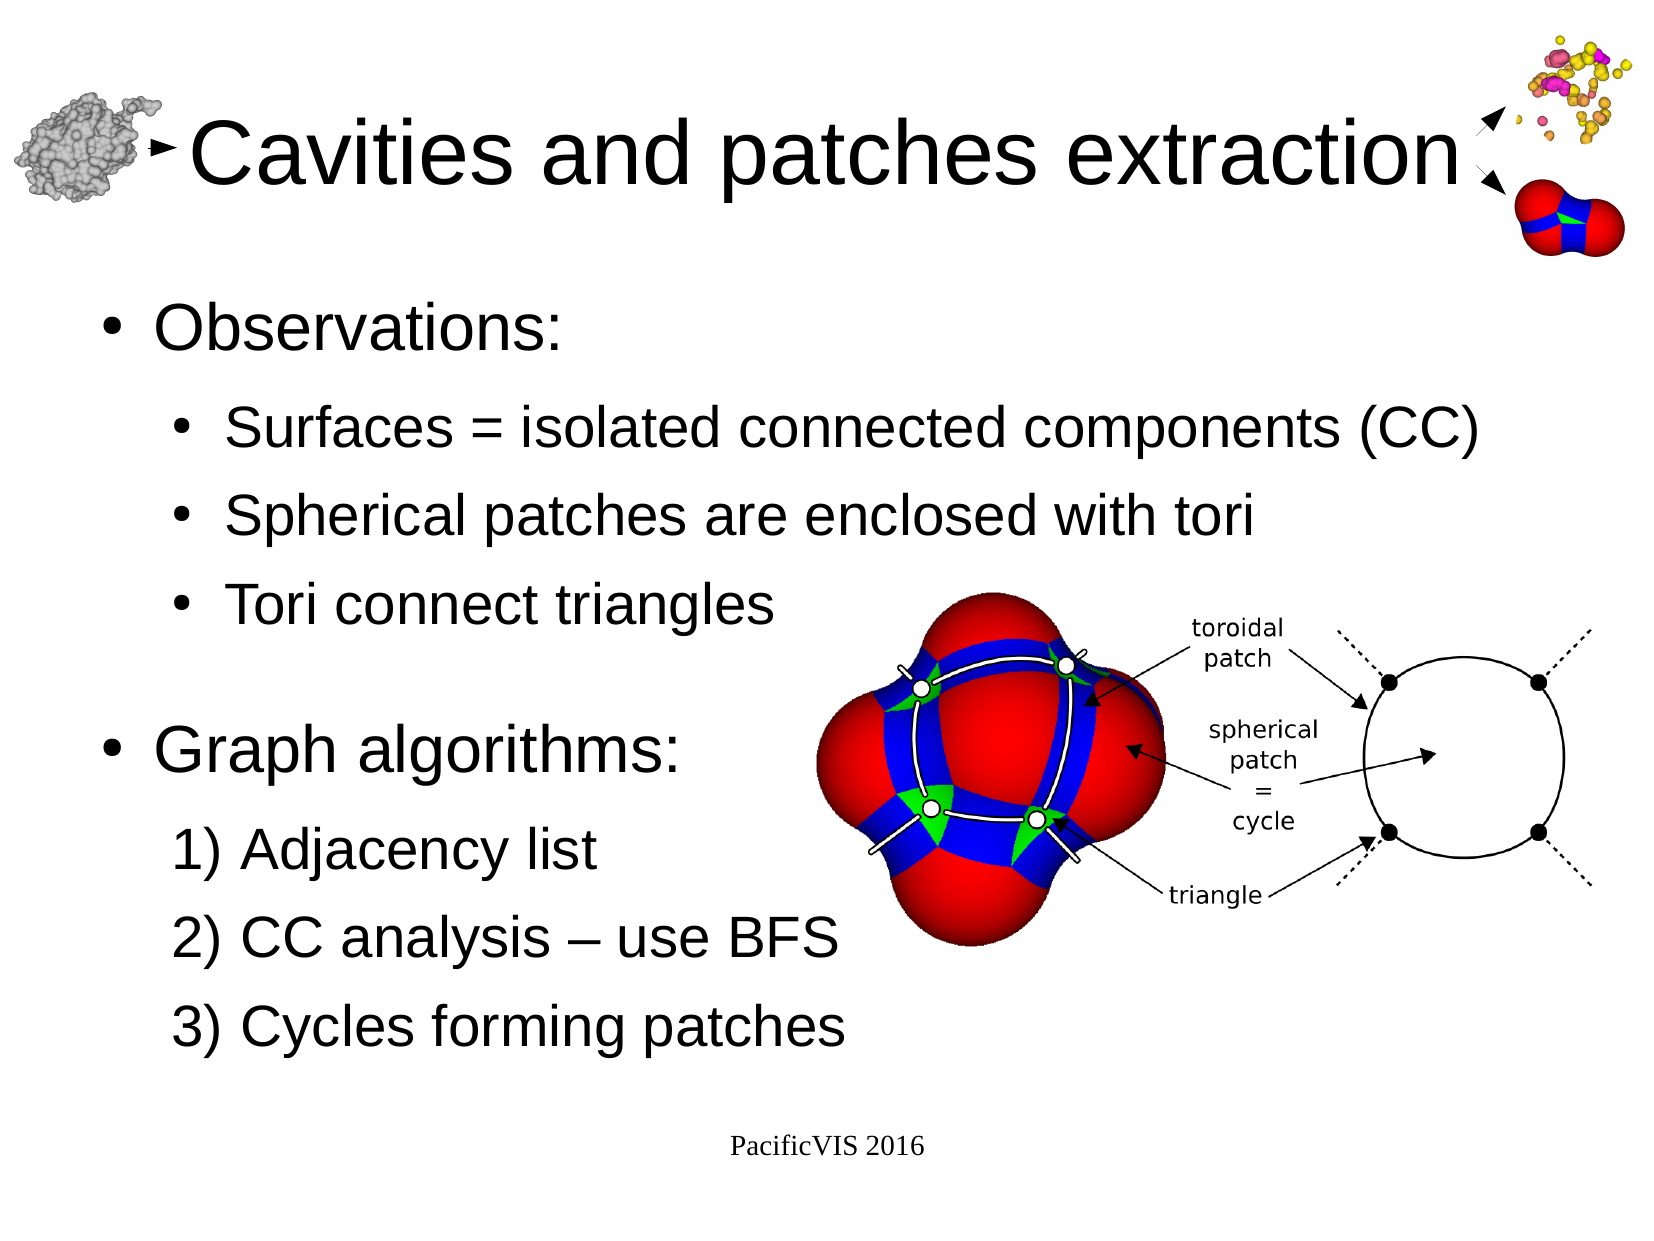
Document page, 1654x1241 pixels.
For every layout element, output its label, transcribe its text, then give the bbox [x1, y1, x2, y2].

list Observations: Surfaces = isolated connected components (CC) Spherical patches are enclosed with tori Tori connect triangles Graph algorithms: Adjacency list CC analysis – use BFS Cycles forming patches [82, 290, 1571, 1109]
picture [10, 88, 166, 207]
picture [1512, 32, 1636, 148]
picture [1571, 590, 1595, 949]
picture [1510, 175, 1629, 261]
title Cavities and patches extraction [82, 49, 1571, 257]
